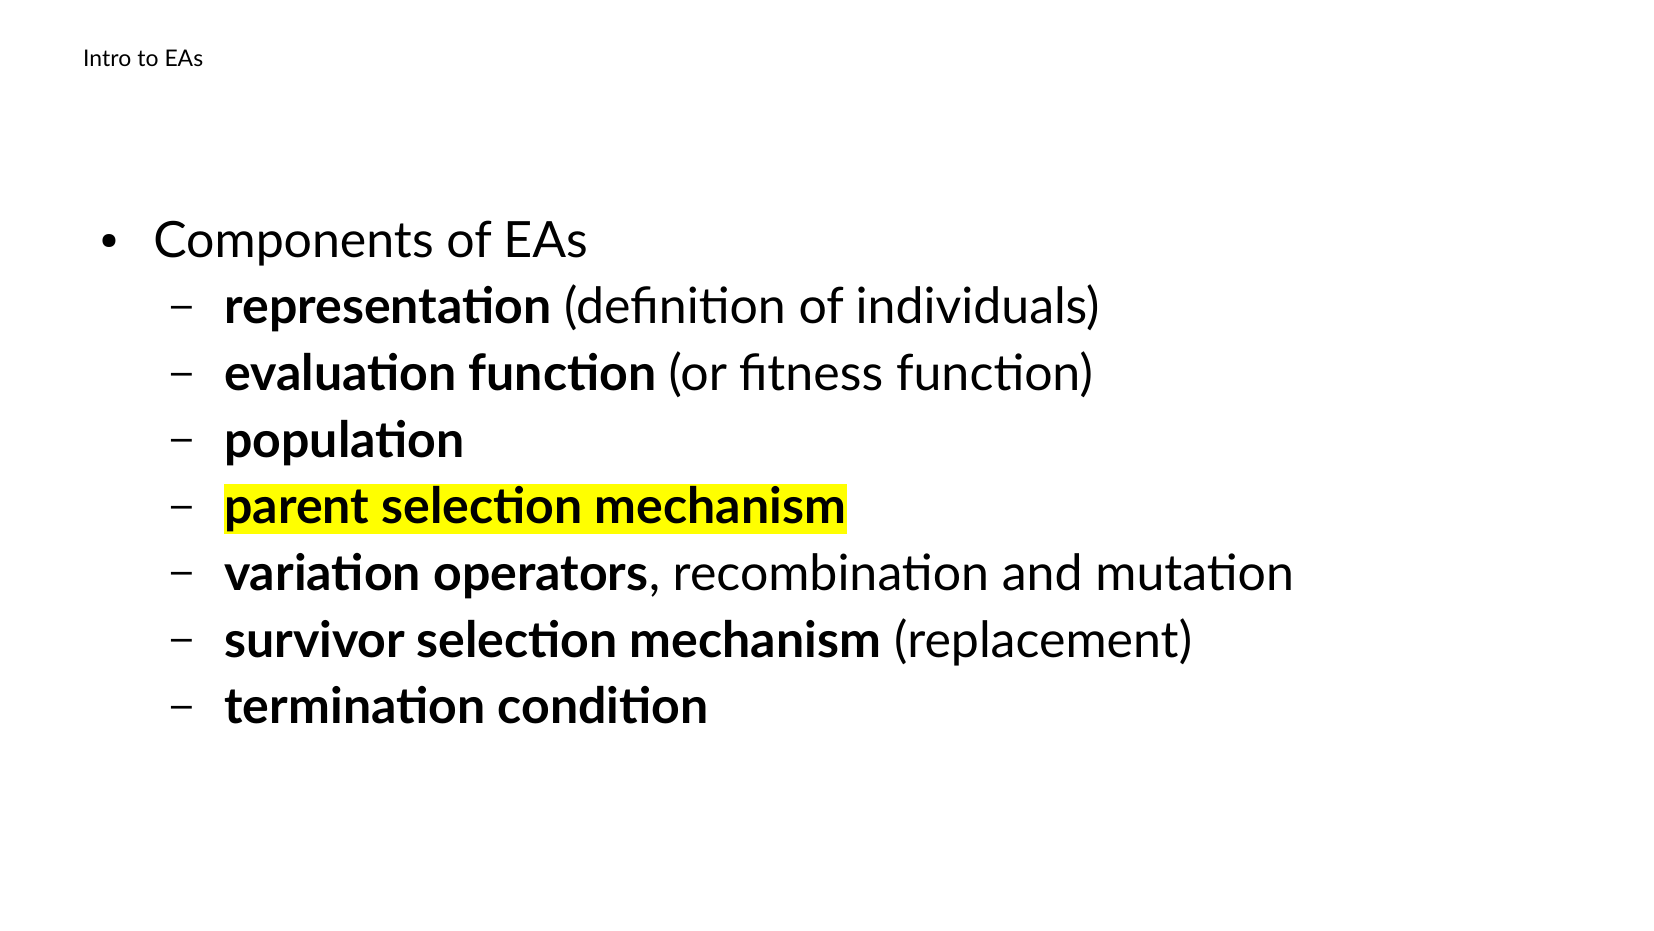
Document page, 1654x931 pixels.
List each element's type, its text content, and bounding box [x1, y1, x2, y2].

title Intro to EAs [83, 0, 1571, 119]
list Components of EAs representation (definition of individuals) evaluation function (or fitness function) population parent selection mechanism variation operators, recombination and mutation survivor selection mechanism (replacement) termination condition [82, 217, 1571, 839]
